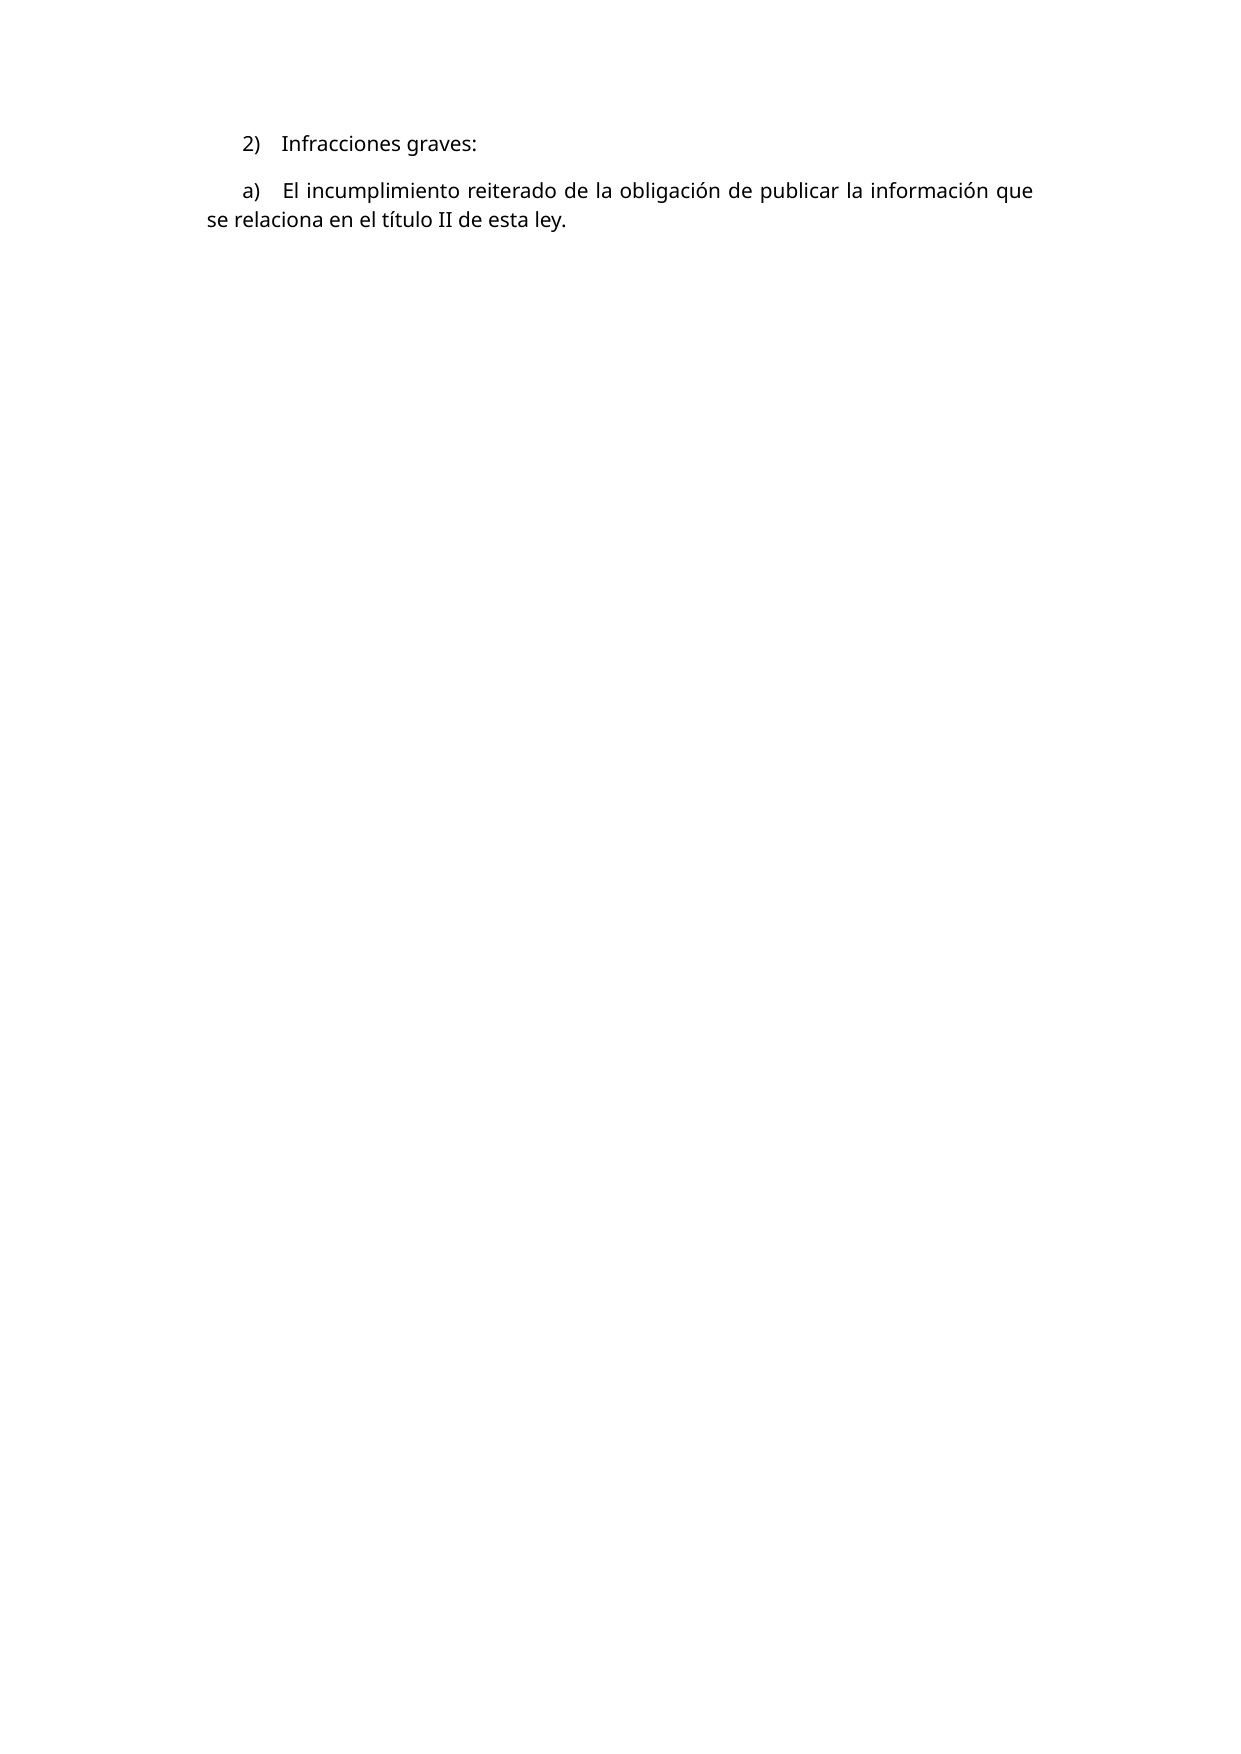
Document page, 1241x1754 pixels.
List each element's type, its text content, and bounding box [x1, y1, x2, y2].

list Infracciones graves: [242, 129, 1198, 158]
list El incumplimiento reiterado de la obligación de publicar la información que se relaciona en el título II de esta ley. [207, 176, 1034, 234]
